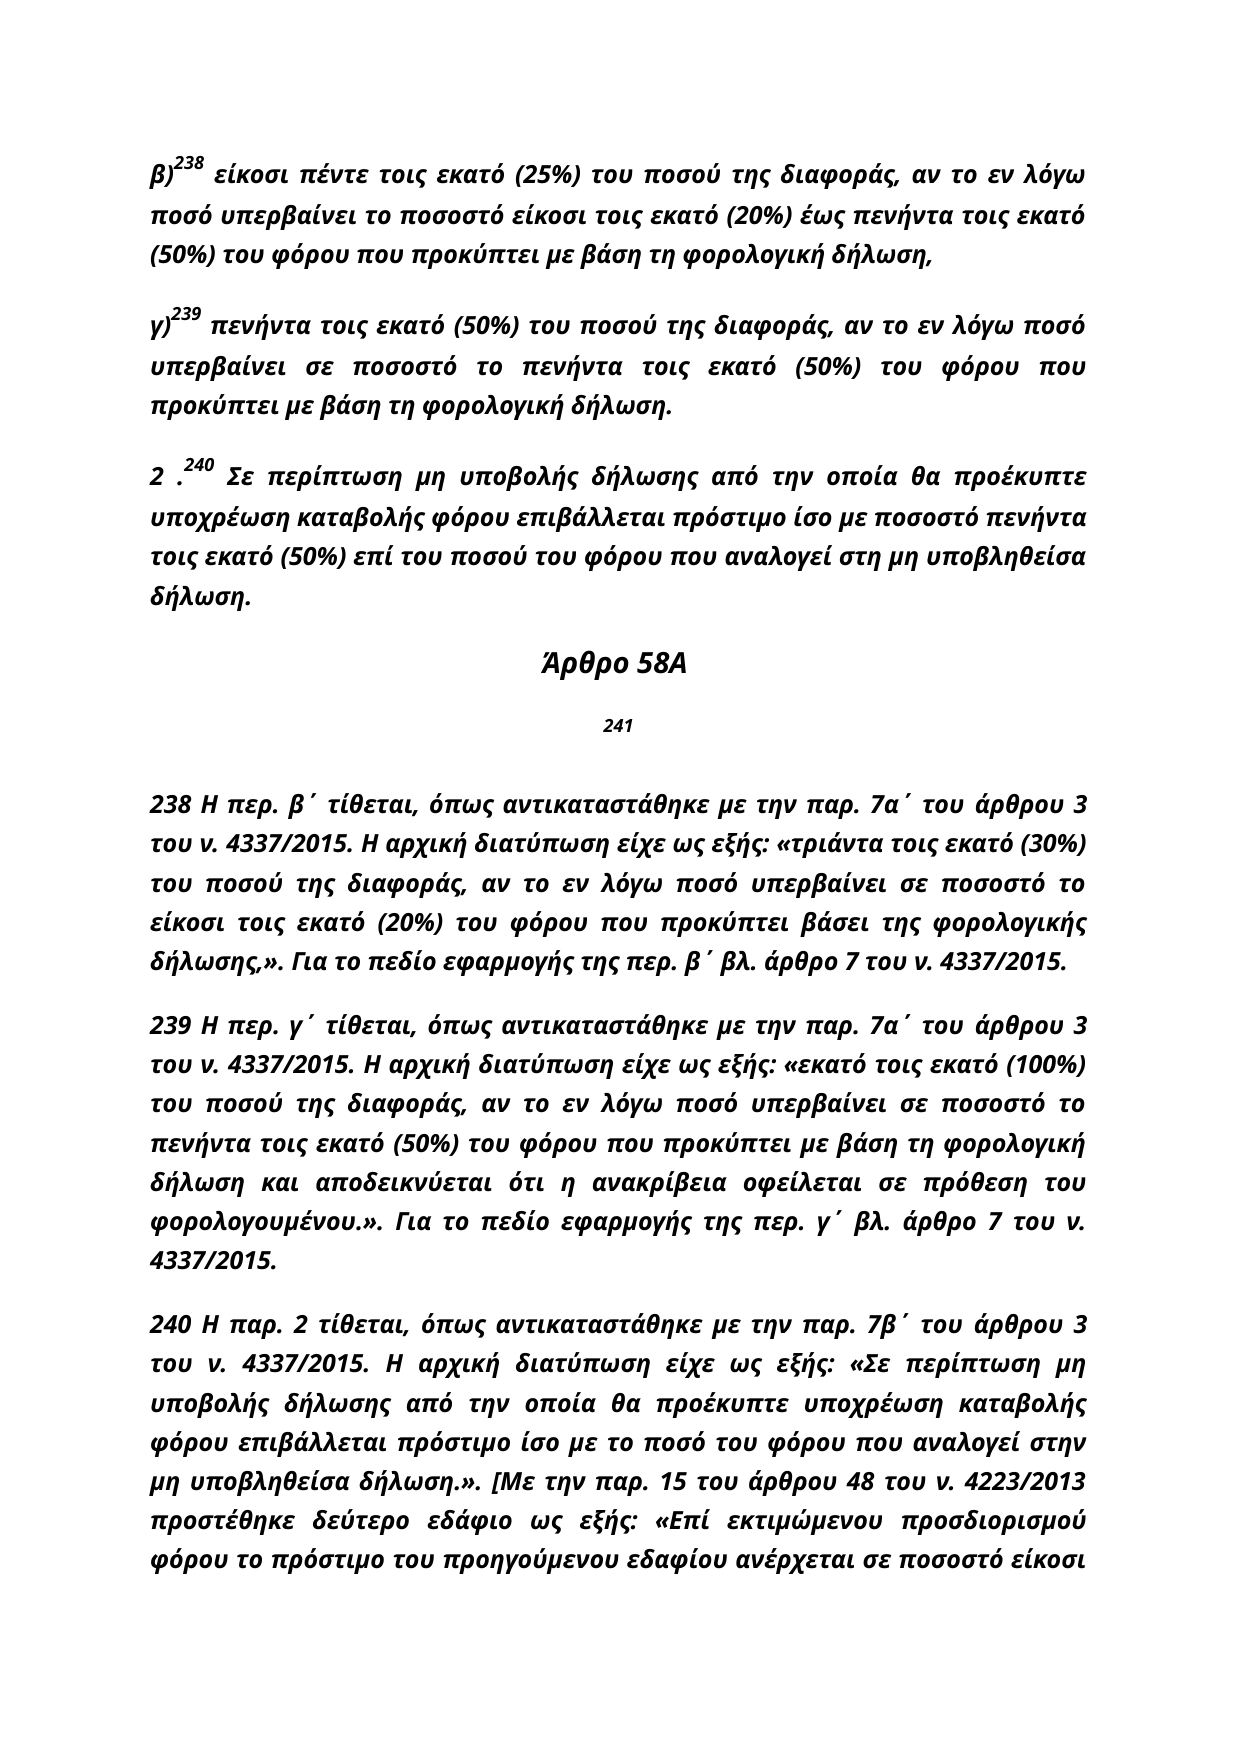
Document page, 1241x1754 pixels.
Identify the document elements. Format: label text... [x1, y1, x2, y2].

text 2 .240 Σε περίπτωση μη υποβολής δήλωσης από την οποία θα προέκυπτε υποχρέωση καταβολής φόρου επιβάλλεται πρόστιμο ίσο με ποσοστό πενήντα τοις εκατό (50%) επί του ποσού του φόρου που αναλογεί στη μη υποβληθείσα δήλωση. [150, 452, 1090, 612]
text 240 Η παρ. 2 τίθεται, όπως αντικαταστάθηκε με την παρ. 7β΄ του άρθρου 3 του ν. 4337/2015. Η αρχική διατύπωση είχε ως εξής: «Σε περίπτωση μη υποβολής δήλωσης από την οποία θα προέκυπτε υποχρέωση καταβολής φόρου επιβάλλεται πρόστιμο ίσο με το ποσό του φόρου που αναλογεί στην μη υποβληθείσα δήλωση.». [Με την παρ. 15 του άρθρου 48 του ν. 4223/2013 προστέθηκε δεύτερο εδάφιο ως εξής: «Επί εκτιμώμενου προσδιορισμού φόρου το πρόστιμο του προηγούμενου εδαφίου ανέρχεται σε ποσοστό είκοσι [150, 1307, 1090, 1576]
text β)238 είκοσι πέντε τοις εκατό (25%) του ποσού της διαφοράς, αν το εν λόγω ποσό υπερβαίνει το ποσοστό είκοσι τοις εκατό (20%) έως πενήντα τοις εκατό (50%) του φόρου που προκύπτει με βάση τη φορολογική δήλωση, [150, 150, 1090, 271]
subtitle Άρθρο 58Α [150, 642, 1090, 682]
text 238 Η περ. β΄ τίθεται, όπως αντικαταστάθηκε με την παρ. 7α΄ του άρθρου 3 του ν. 4337/2015. Η αρχική διατύπωση είχε ως εξής: «τριάντα τοις εκατό (30%) του ποσού της διαφοράς, αν το εν λόγω ποσό υπερβαίνει σε ποσοστό το είκοσι τοις εκατό (20%) του φόρου που προκύπτει βάσει της φορολογικής δήλωσης,». Για το πεδίο εφαρμογής της περ. β΄ βλ. άρθρο 7 του ν. 4337/2015. [150, 787, 1090, 978]
text 239 Η περ. γ΄ τίθεται, όπως αντικαταστάθηκε με την παρ. 7α΄ του άρθρου 3 του ν. 4337/2015. Η αρχική διατύπωση είχε ως εξής: «εκατό τοις εκατό (100%) του ποσού της διαφοράς, αν το εν λόγω ποσό υπερβαίνει σε ποσοστό το πενήντα τοις εκατό (50%) του φόρου που προκύπτει με βάση τη φορολογική δήλωση και αποδεικνύεται ότι η ανακρίβεια οφείλεται σε πρόθεση του φορολογουμένου.». Για το πεδίο εφαρμογής της περ. γ΄ βλ. άρθρο 7 του ν. 4337/2015. [150, 1008, 1090, 1277]
text γ)239 πενήντα τοις εκατό (50%) του ποσού της διαφοράς, αν το εν λόγω ποσό υπερβαίνει σε ποσοστό το πενήντα τοις εκατό (50%) του φόρου που προκύπτει με βάση τη φορολογική δήλωση. [150, 301, 1090, 422]
subtitle 241 [150, 713, 1090, 756]
